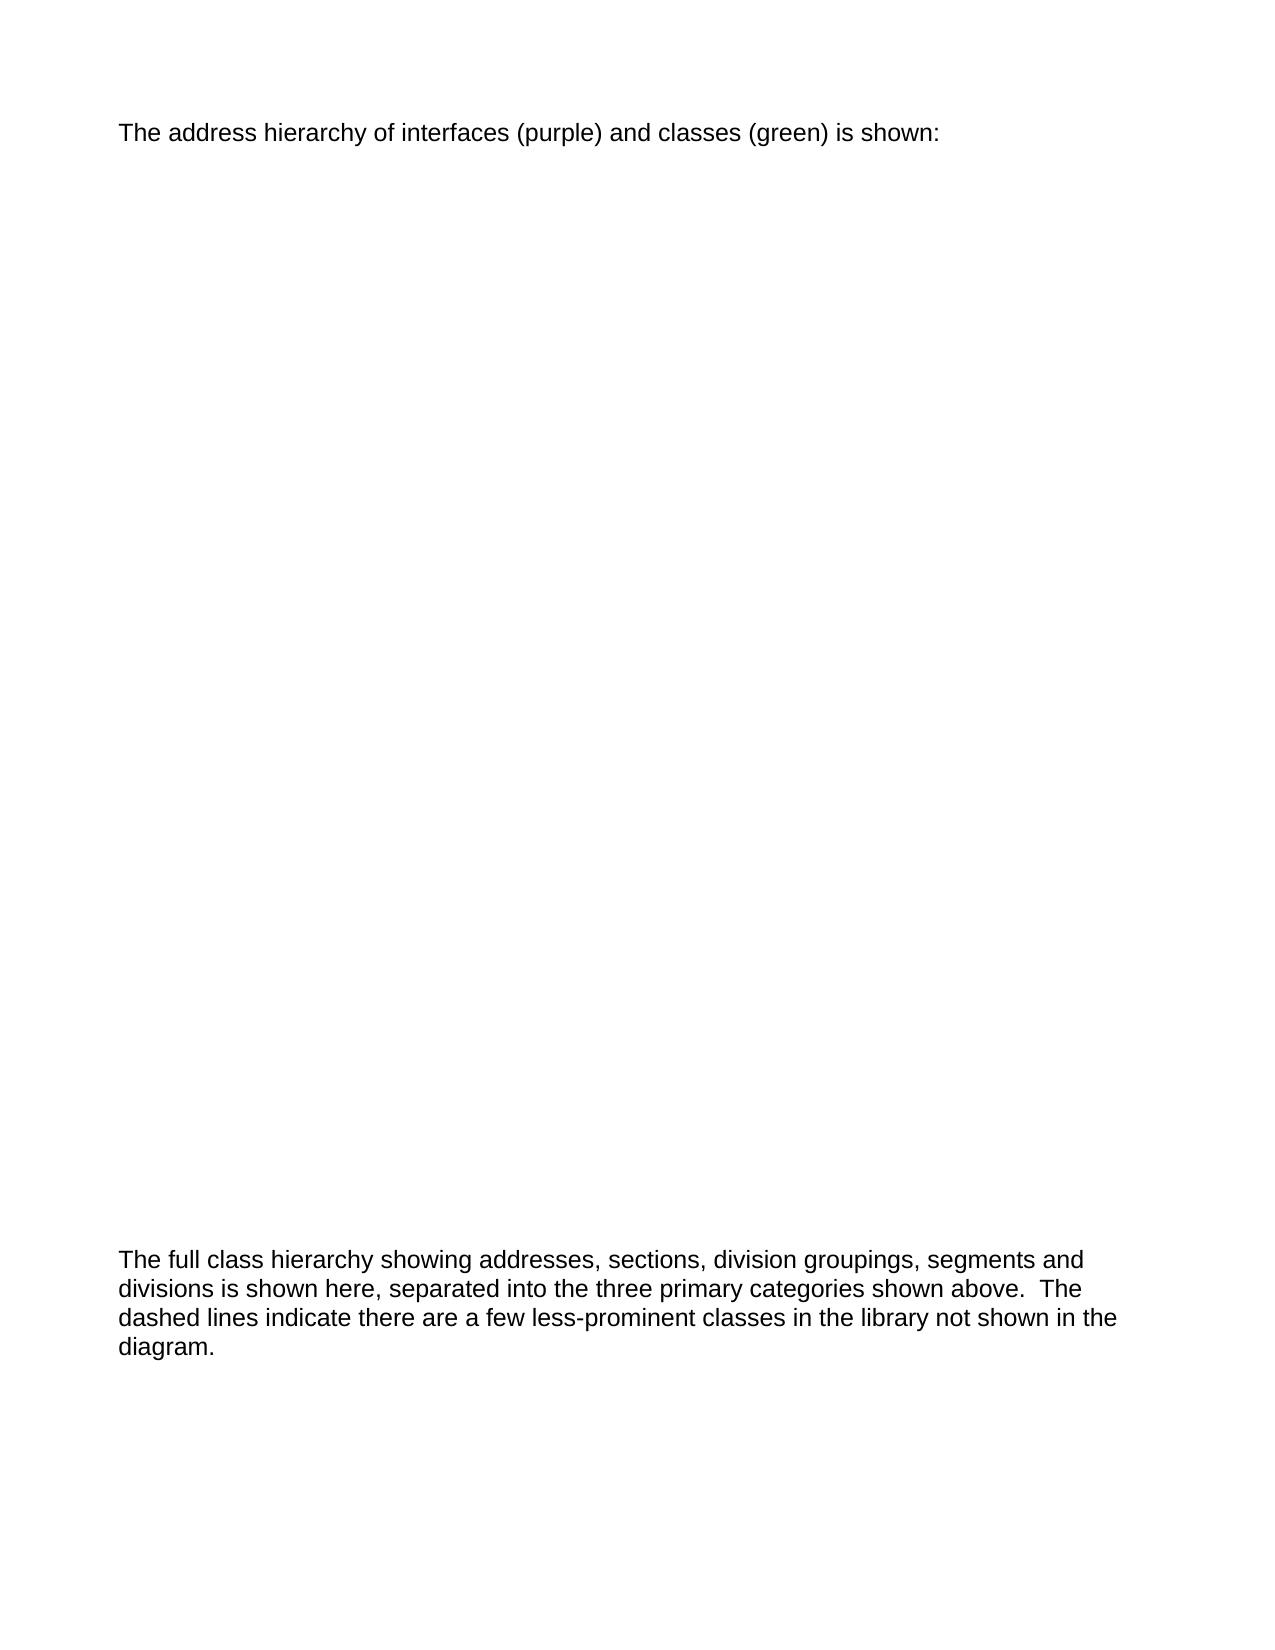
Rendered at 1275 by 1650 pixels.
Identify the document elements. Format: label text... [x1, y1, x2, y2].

text The address hierarchy of interfaces (purple) and classes (green) is shown: [118, 118, 1157, 147]
text The full class hierarchy showing addresses, sections, division groupings, segments and divisions is shown here, separated into the three primary categories shown above. The dashed lines indicate there are a few less-prominent classes in the library not shown in the diagram. [118, 1245, 1157, 1360]
